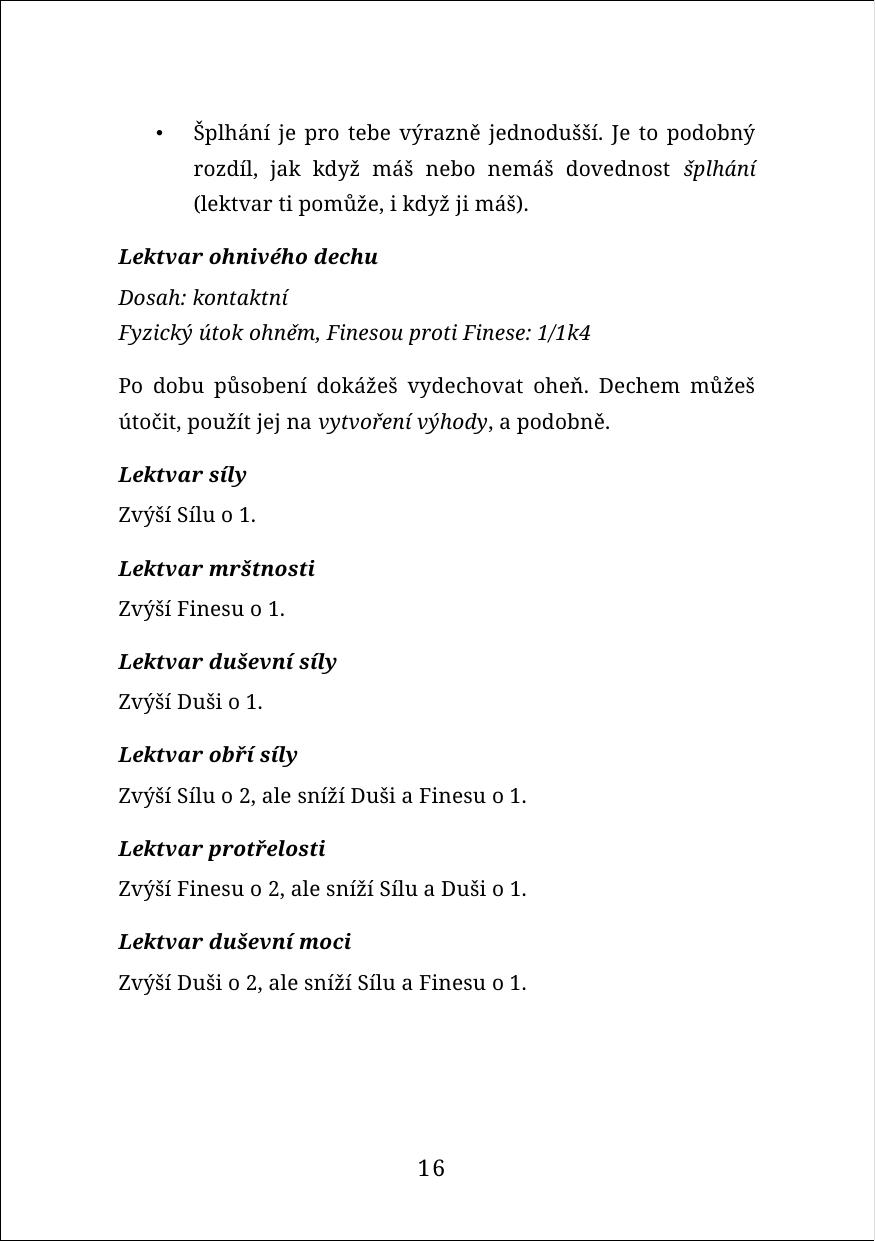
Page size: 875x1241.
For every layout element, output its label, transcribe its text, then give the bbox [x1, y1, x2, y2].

subtitle Lektvar ohnivého dechu [118, 242, 756, 271]
list Šplhání je pro tebe výrazně jednodušší. Je to podobný rozdíl, jak když máš nebo nemáš dovednost šplhání (lektvar ti pomůže, i když ji máš). [156, 118, 756, 218]
text Po dobu působení dokážeš vydechovat oheň. Dechem můžeš útočit, použít jej na vytvoření výhody, a podobně. [118, 371, 756, 435]
text Zvýší Duši o 2, ale sníží Sílu a Finesu o 1. [118, 968, 756, 996]
text Dosah: kontaktní Fyzický útok ohněm, Finesou proti Finese: 1/1k4 [118, 283, 756, 347]
text Zvýší Sílu o 1. [118, 500, 756, 529]
subtitle Lektvar duševní moci [118, 927, 756, 956]
subtitle Lektvar mrštnosti [118, 554, 756, 582]
subtitle Lektvar protřelosti [118, 834, 756, 862]
text Zvýší Sílu o 2, ale sníží Duši a Finesu o 1. [118, 781, 756, 809]
text Zvýší Finesu o 2, ale sníží Sílu a Duši o 1. [118, 874, 756, 903]
text Zvýší Duši o 1. [118, 687, 756, 716]
subtitle Lektvar duševní síly [118, 647, 756, 676]
subtitle Lektvar síly [118, 460, 756, 489]
subtitle Lektvar obří síly [118, 741, 756, 769]
text Zvýší Finesu o 1. [118, 594, 756, 622]
